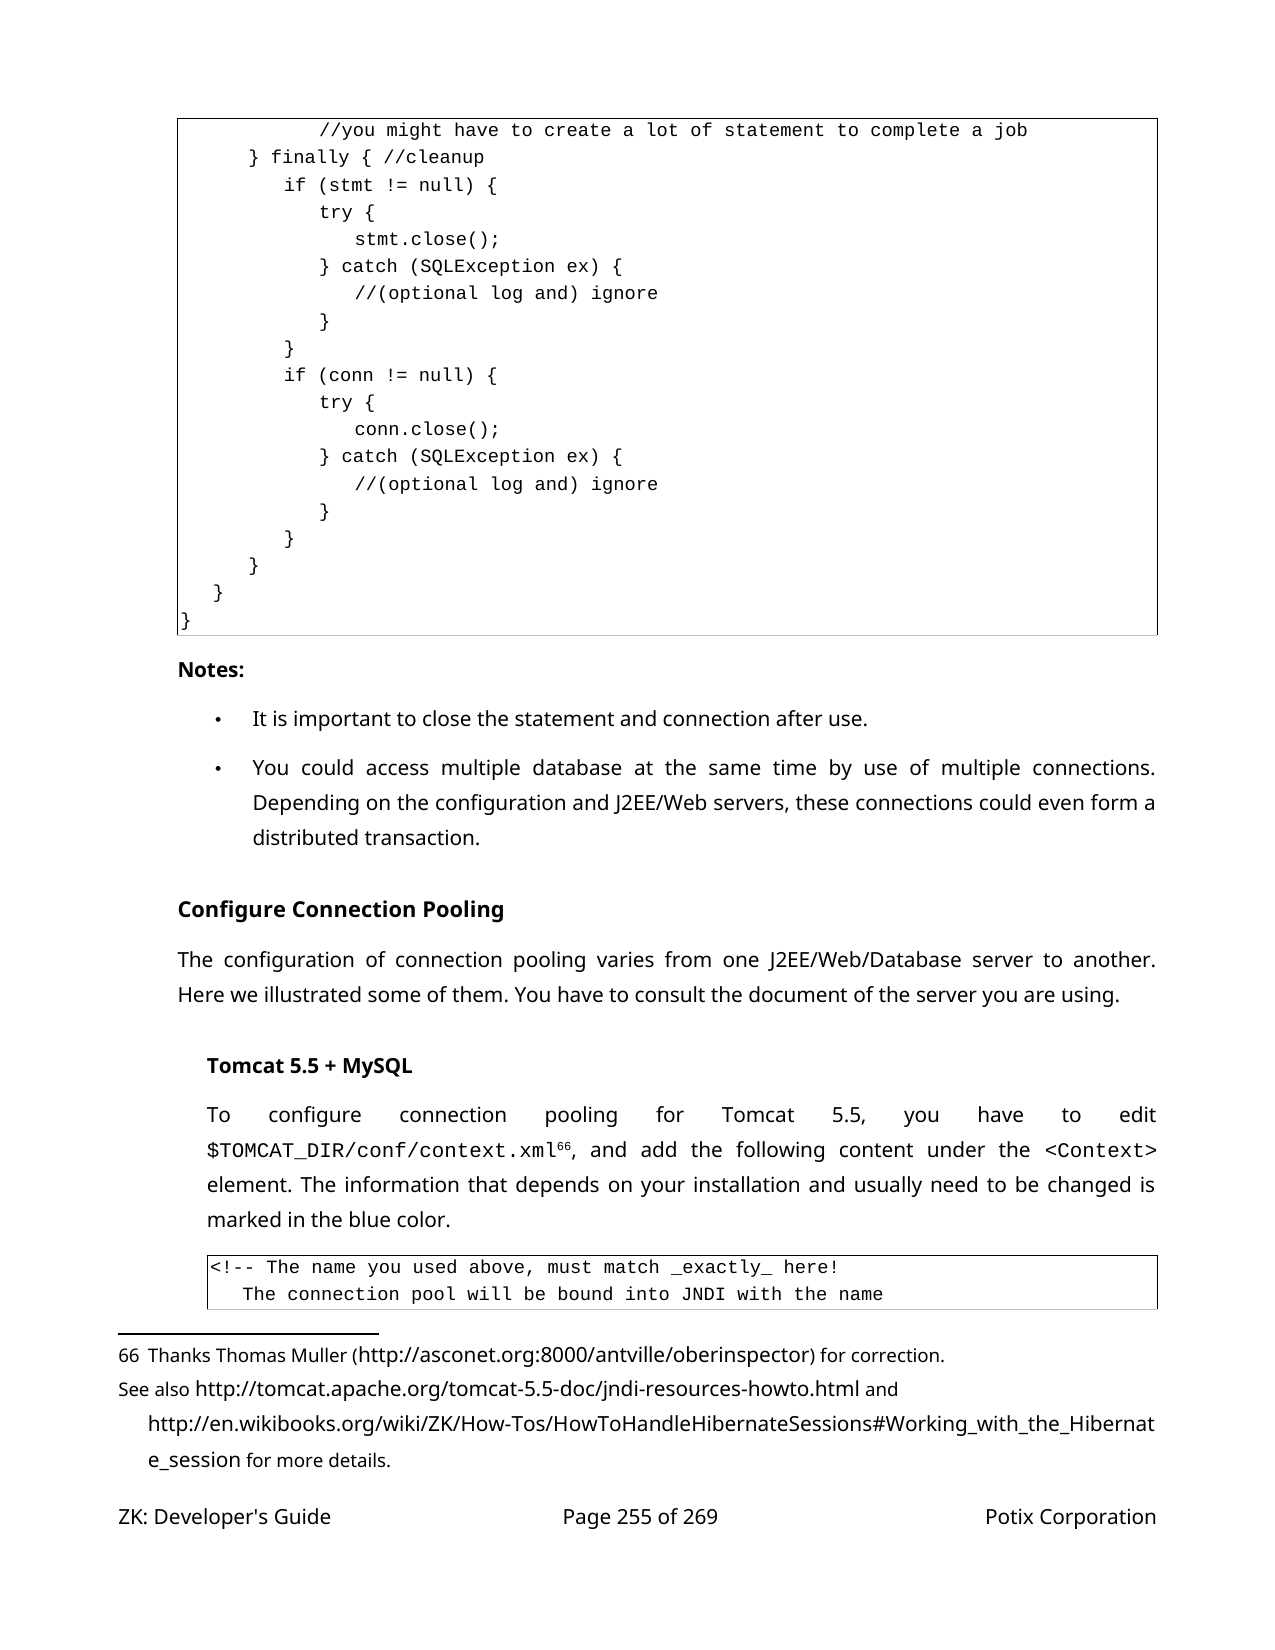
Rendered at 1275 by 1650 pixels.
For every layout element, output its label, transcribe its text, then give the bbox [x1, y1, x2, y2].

text //(optional log and) ignore [178, 472, 1157, 496]
subtitle Tomcat 5.5 + MySQL [207, 1051, 1157, 1079]
text } [178, 553, 1157, 577]
text conn.close(); [178, 417, 1157, 441]
text } [178, 607, 1157, 635]
text <!-- The name you used above, must match _exactly_ here! [208, 1256, 1157, 1279]
text See also http://tomcat.apache.org/tomcat-5.5-doc/jndi-resources-howto.html and http://en.wikibooks.org/wiki/ZK/How-Tos/HowToHandleHibernateSessions#Working_with_the_Hibernate_session for more details. [118, 1374, 1157, 1473]
text //(optional log and) ignore [178, 281, 1157, 306]
text Thanks Thomas Muller (http://asconet.org:8000/antville/oberinspector) for correction. [118, 1340, 1157, 1368]
text } catch (SQLException ex) { [178, 444, 1157, 469]
text } [178, 526, 1157, 550]
text } catch (SQLException ex) { [178, 254, 1157, 278]
text } [178, 308, 1157, 333]
text try { [178, 200, 1157, 224]
text } finally { //cleanup [178, 145, 1157, 169]
list You could access multiple database at the same time by use of multiple connections. Depending on the configuration and J2EE/Web servers, these connections could even form a distributed transaction. [215, 753, 1157, 852]
subtitle Configure Connection Pooling [177, 894, 1157, 924]
text The configuration of connection pooling varies from one J2EE/Web/Database server to another. Here we illustrated some of them. You have to consult the document of the server you are using. [177, 945, 1157, 1008]
text } [178, 336, 1157, 360]
text Notes: [177, 655, 1157, 684]
text To configure connection pooling for Tomcat 5.5, you have to edit $TOMCAT_DIR/conf/context.xml, and add the following content under the <Context> element. The information that depends on your installation and usually need to be changed is marked in the blue color. [207, 1100, 1157, 1234]
text The connection pool will be bound into JNDI with the name [208, 1282, 1157, 1309]
text stmt.close(); [178, 227, 1157, 251]
text try { [178, 390, 1157, 414]
text if (stmt != null) { [178, 172, 1157, 197]
text //you might have to create a lot of statement to complete a job [178, 119, 1157, 142]
text } [178, 580, 1157, 604]
text if (conn != null) { [178, 363, 1157, 387]
text } [178, 499, 1157, 523]
list It is important to close the statement and connection after use. [215, 704, 1157, 732]
